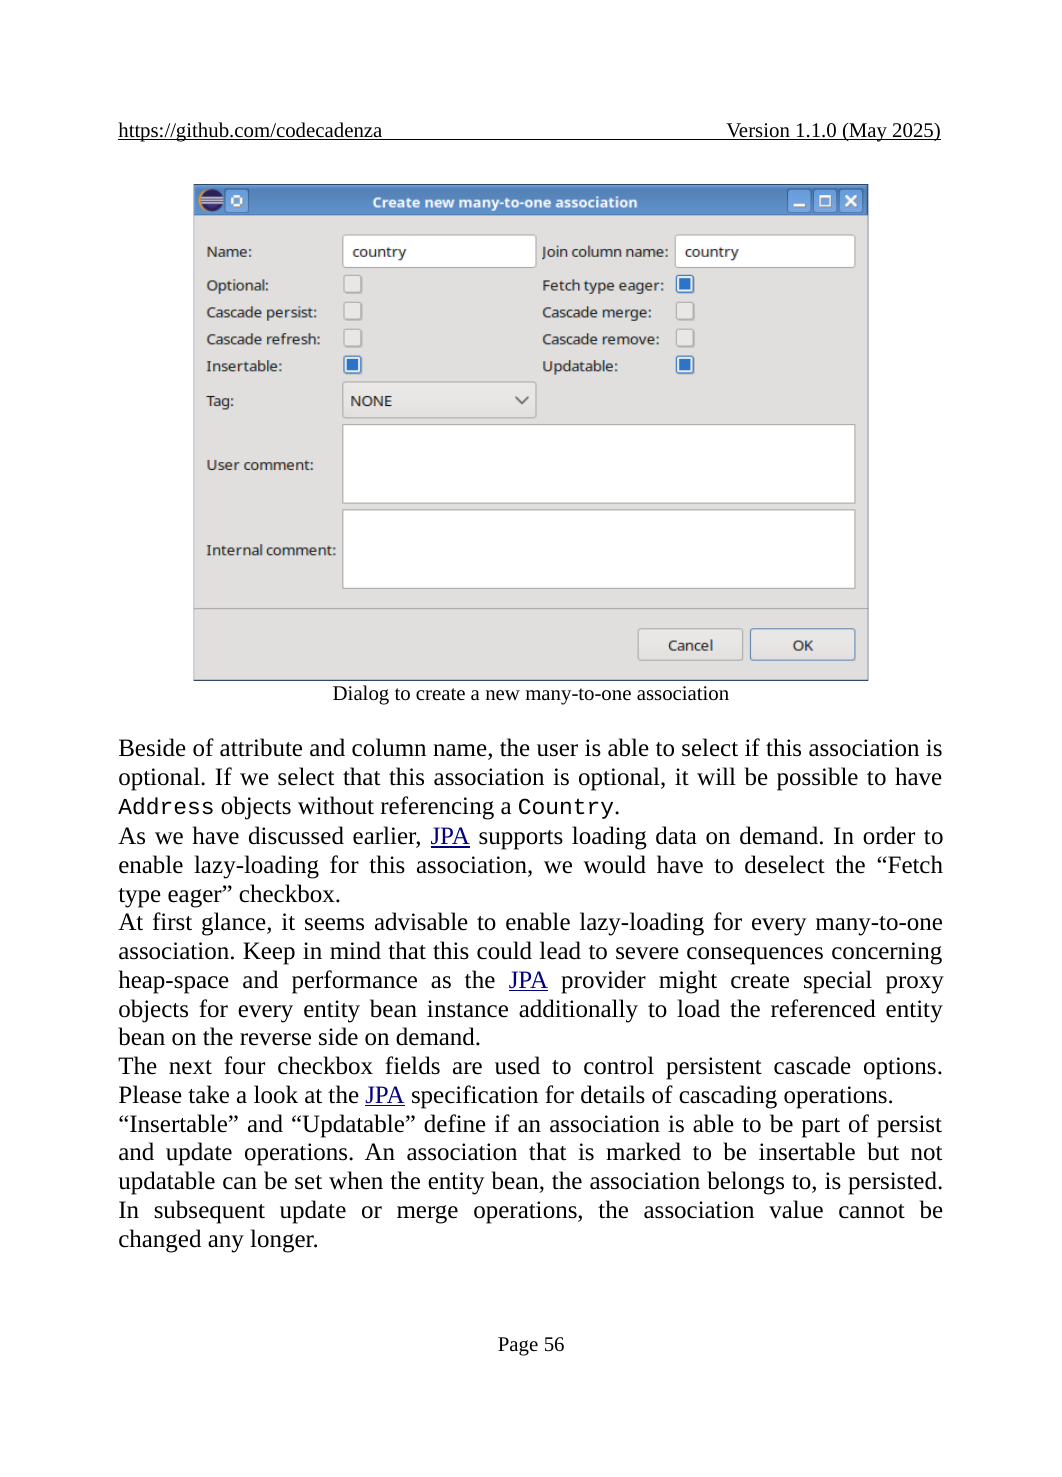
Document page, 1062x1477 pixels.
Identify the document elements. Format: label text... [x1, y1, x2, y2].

text Dialog to create a new many-to-one association [193, 681, 868, 705]
text Beside of attribute and column name, the user is able to select if this association is optional. If we select that this association is optional, it will be possible to have Address objects without referencing a Country. [118, 733, 944, 821]
text As we have discussed earlier, JPA supports loading data on demand. In order to enable lazy-loading for this association, we would have to deselect the “Fetch type eager” checkbox. [118, 821, 944, 907]
text The next four checkbox fields are used to control persistent cascade options. Please take a look at the JPA specification for details of cascading operations. [118, 1051, 944, 1109]
text At first glance, it seems advisable to enable lazy-loading for every many-to-one association. Keep in mind that this could lead to severe consequences concerning heap-space and performance as the JPA provider might create special proxy objects for every entity bean instance additionally to load the referenced entity bean on the reverse side on demand. [118, 907, 944, 1051]
picture [193, 184, 869, 681]
text “Insertable” and “Updatable” define if an association is able to be part of persist and update operations. An association that is marked to be insertable but not updatable can be set when the entity bean, the association belongs to, is persisted. In subsequent update or merge operations, the association value cannot be changed any longer. [118, 1109, 944, 1252]
